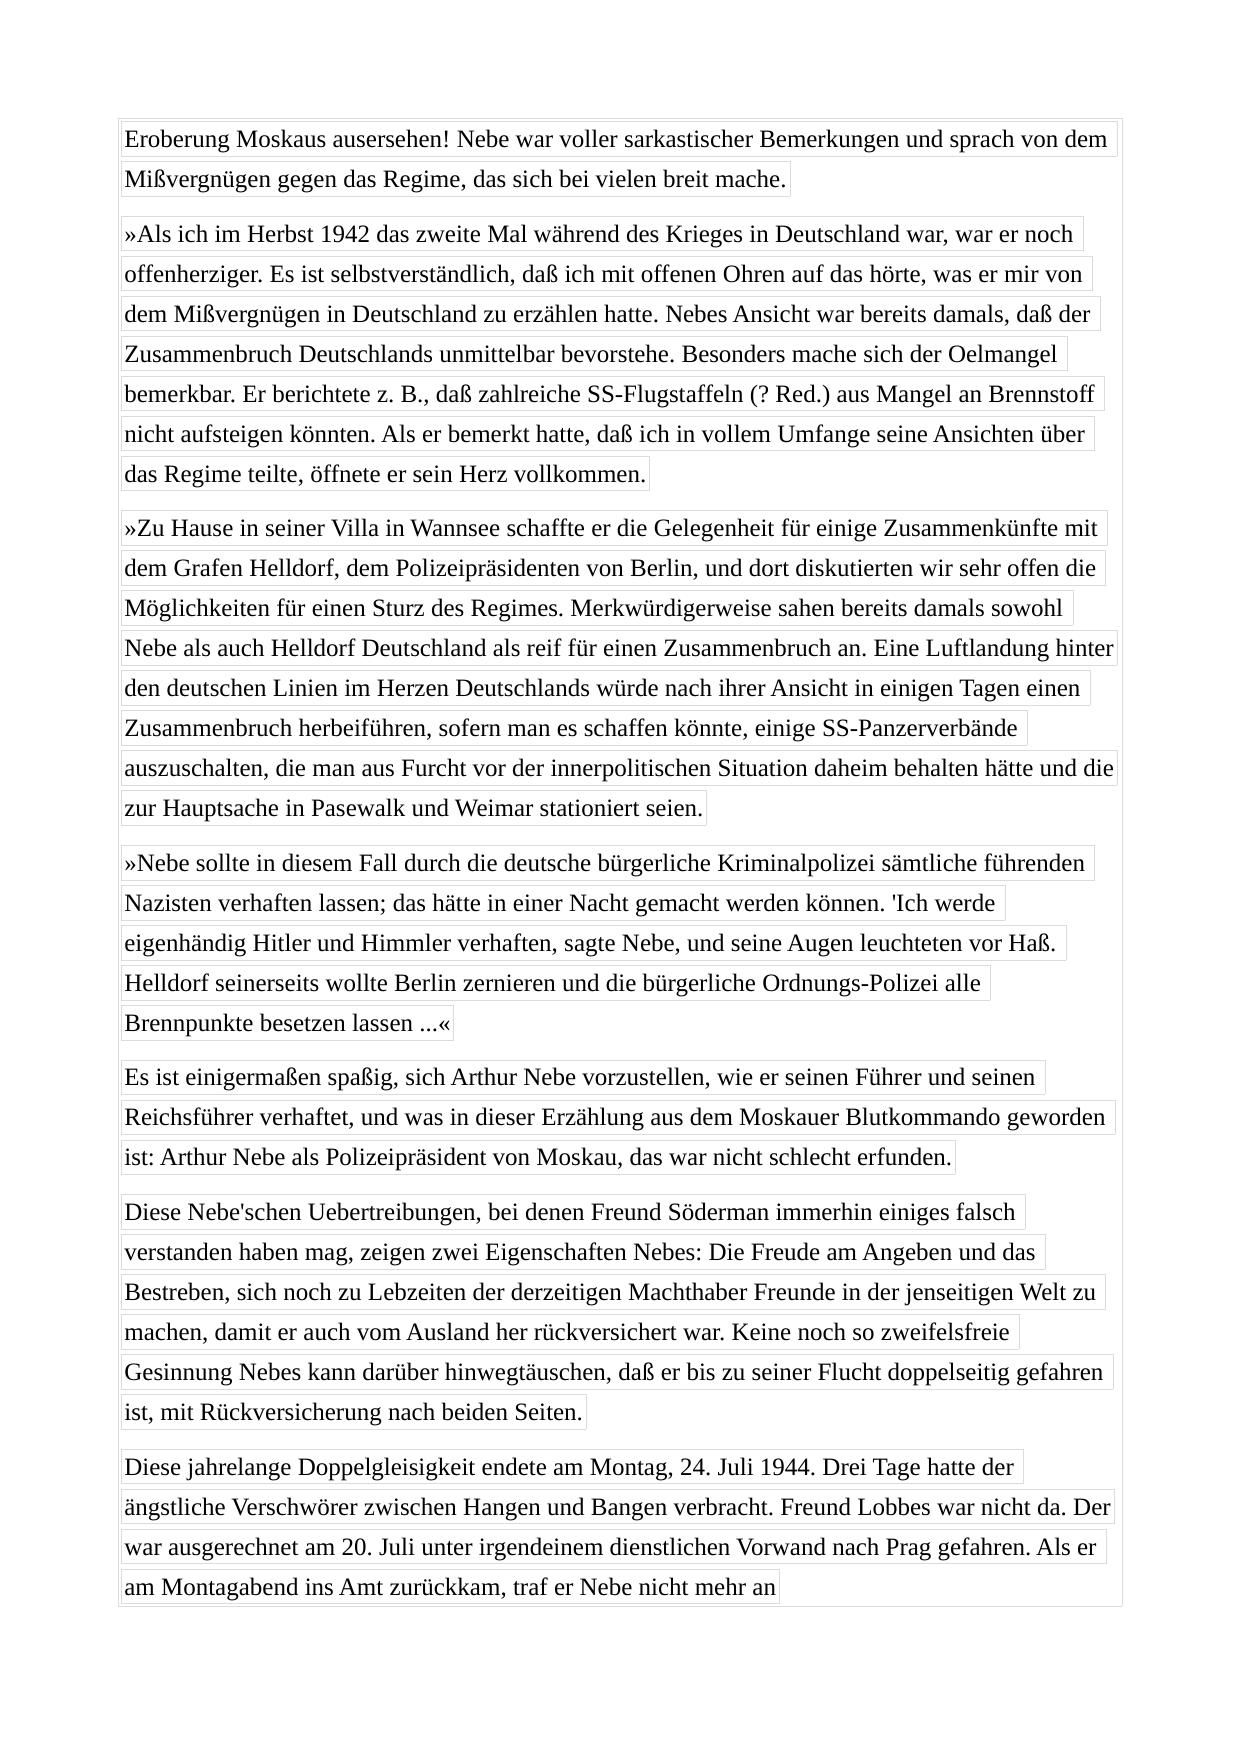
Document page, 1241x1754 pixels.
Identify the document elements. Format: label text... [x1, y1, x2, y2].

text Diese Nebe'schen Uebertreibungen, bei denen Freund Söderman immerhin einiges falsch verstanden haben mag, zeigen zwei Eigenschaften Nebes: Die Freude am Angeben und das Bestreben, sich noch zu Lebzeiten der derzeitigen Machthaber Freunde in der jenseitigen Welt zu machen, damit er auch vom Ausland her rückversichert war. Keine noch so zweifelsfreie Gesinnung Nebes kann darüber hinwegtäuschen, daß er bis zu seiner Flucht doppelseitig gefahren ist, mit Rückversicherung nach beiden Seiten. [119, 1191, 1122, 1429]
text »Nebe sollte in diesem Fall durch die deutsche bürgerliche Kriminalpolizei sämtliche führenden Nazisten verhaften lassen; das hätte in einer Nacht gemacht werden können. 'Ich werde eigenhändig Hitler und Himmler verhaften, sagte Nebe, und seine Augen leuchteten vor Haß. Helldorf seinerseits wollte Berlin zernieren und die bürgerliche Ordnungs-Polizei alle Brennpunkte besetzen lassen ...« [119, 842, 1122, 1040]
text Es ist einigermaßen spaßig, sich Arthur Nebe vorzustellen, wie er seinen Führer und seinen Reichsführer verhaftet, und was in dieser Erzählung aus dem Moskauer Blutkommando geworden ist: Arthur Nebe als Polizeipräsident von Moskau, das war nicht schlecht erfunden. [119, 1056, 1122, 1174]
text Diese jahrelange Doppelgleisigkeit endete am Montag, 24. Juli 1944. Drei Tage hatte der ängstliche Verschwörer zwischen Hangen und Bangen verbracht. Freund Lobbes war nicht da. Der war ausgerechnet am 20. Juli unter irgendeinem dienstlichen Vorwand nach Prag gefahren. Als er am Montagabend ins Amt zurückkam, traf er Nebe nicht mehr an [119, 1446, 1122, 1606]
text »Als ich im Herbst 1942 das zweite Mal während des Krieges in Deutschland war, war er noch offenherziger. Es ist selbstverständlich, daß ich mit offenen Ohren auf das hörte, was er mir von dem Mißvergnügen in Deutschland zu erzählen hatte. Nebes Ansicht war bereits damals, daß der Zusammenbruch Deutschlands unmittelbar bevorstehe. Besonders mache sich der Oelmangel bemerkbar. Er berichtete z. B., daß zahlreiche SS-Flugstaffeln (? Red.) aus Mangel an Brennstoff nicht aufsteigen könnten. Als er bemerkt hatte, daß ich in vollem Umfange seine Ansichten über das Regime teilte, öffnete er sein Herz vollkommen. [119, 213, 1122, 491]
text »Zu Hause in seiner Villa in Wannsee schaffte er die Gelegenheit für einige Zusammenkünfte mit dem Grafen Helldorf, dem Polizeipräsidenten von Berlin, und dort diskutierten wir sehr offen die Möglichkeiten für einen Sturz des Regimes. Merkwürdigerweise sahen bereits damals sowohl Nebe als auch Helldorf Deutschland als reif für einen Zusammenbruch an. Eine Luftlandung hinter den deutschen Linien im Herzen Deutschlands würde nach ihrer Ansicht in einigen Tagen einen Zusammenbruch herbeiführen, sofern man es schaffen könnte, einige SS-Panzerverbände auszuschalten, die man aus Furcht vor der innerpolitischen Situation daheim behalten hätte und die zur Hauptsache in Pasewalk und Weimar stationiert seien. [119, 507, 1122, 825]
text Eroberung Moskaus ausersehen! Nebe war voller sarkastischer Bemerkungen und sprach von dem Mißvergnügen gegen das Regime, das sich bei vielen breit mache. [119, 119, 1122, 196]
